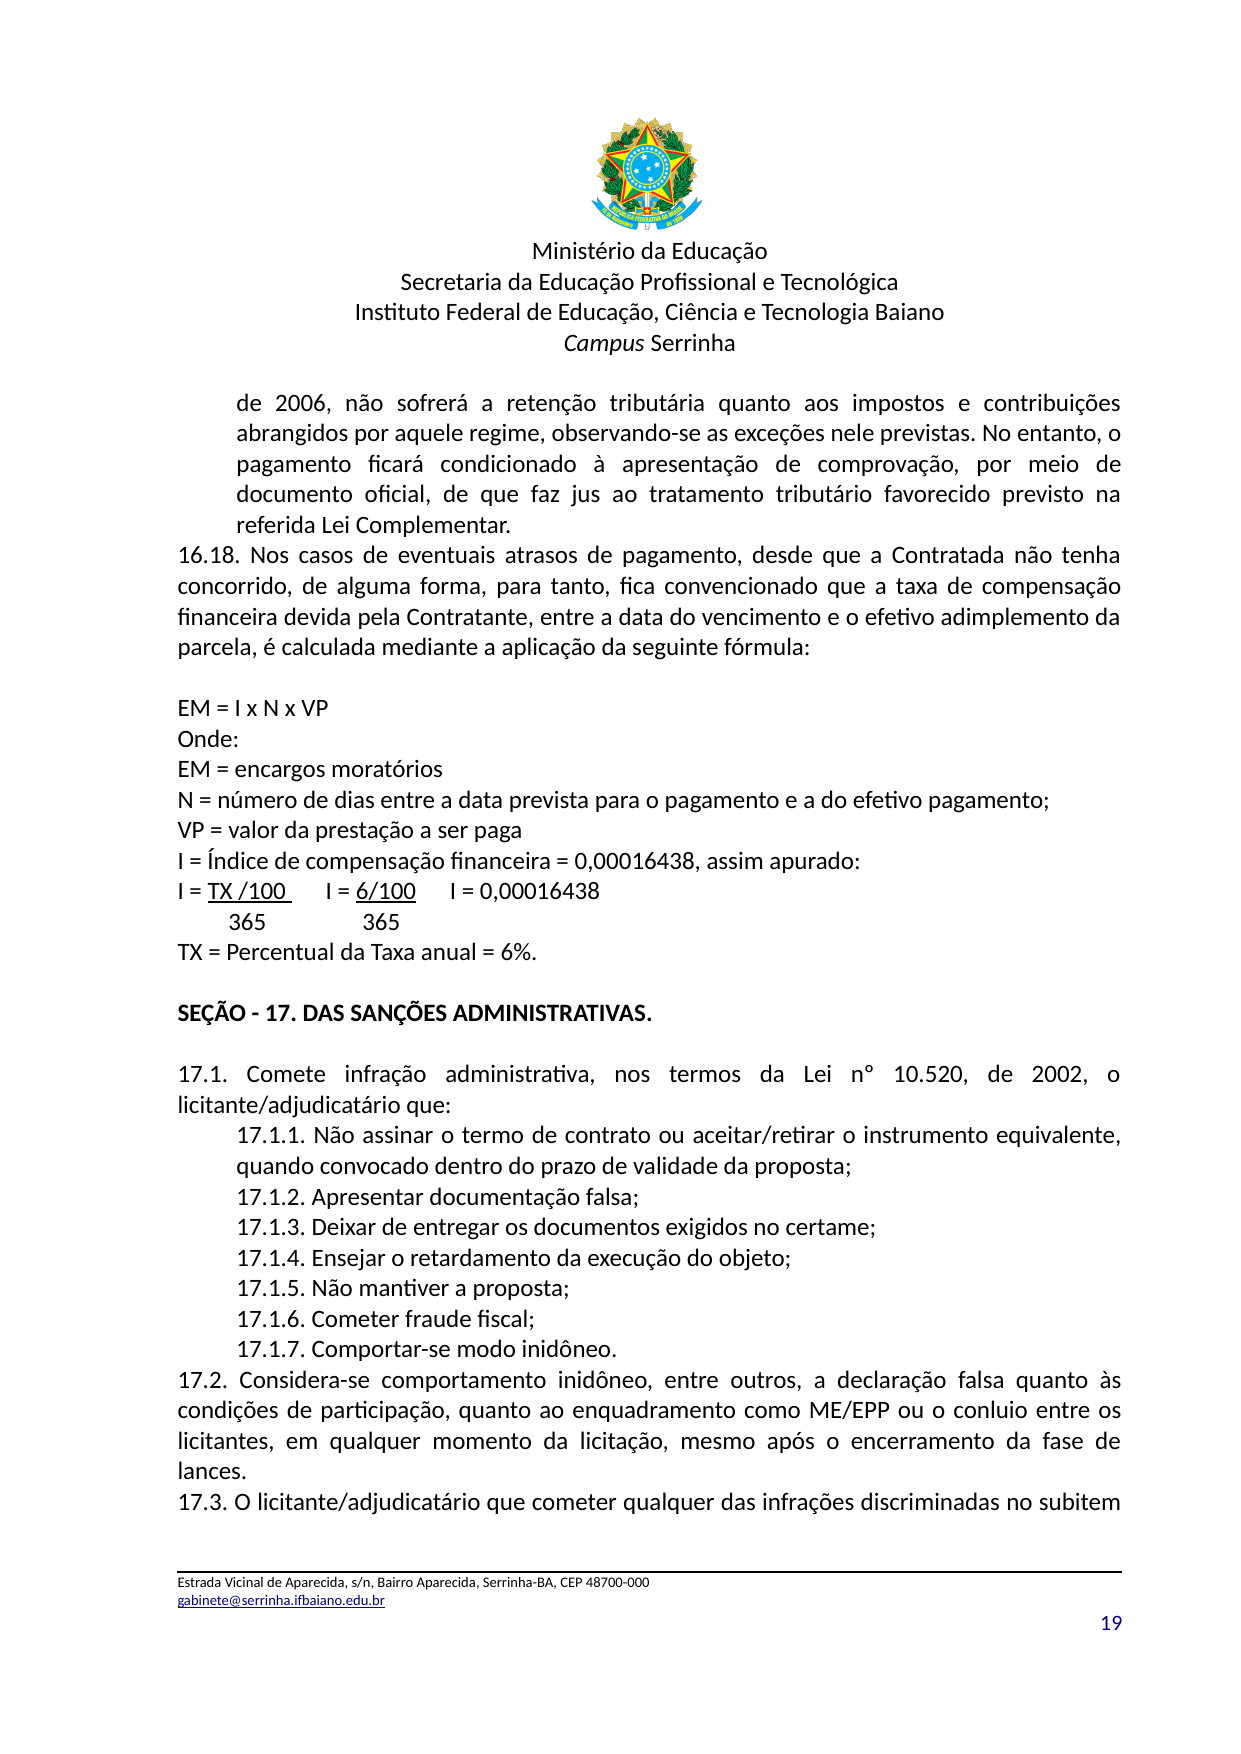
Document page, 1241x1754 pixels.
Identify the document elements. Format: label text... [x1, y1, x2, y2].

text 17.1.2. Apresentar documentação falsa; [236, 1181, 1122, 1211]
text VP = valor da prestação a ser paga [177, 814, 1122, 845]
text 17.1. Comete infração administrativa, nos termos da Lei nº 10.520, de 2002, o licitante/adjudicatário que: [177, 1058, 1122, 1119]
text I = Índice de compensação financeira = 0,00016438, assim apurado: [177, 845, 1122, 875]
picture [591, 118, 703, 230]
text EM = encargos moratórios [177, 753, 1122, 784]
text 17.1.6. Cometer fraude fiscal; [236, 1303, 1122, 1333]
text 17.1.4. Ensejar o retardamento da execução do objeto; [236, 1242, 1122, 1272]
text I = TX /100 I = 6/100 I = 0,00016438 [177, 875, 1122, 906]
text 17.1.7. Comportar-se modo inidôneo. [236, 1333, 1122, 1364]
text EM = I x N x VP [177, 692, 1122, 723]
picture [610, 207, 632, 226]
text 17.1.1. Não assinar o termo de contrato ou aceitar/retirar o instrumento equivalente, quando convocado dentro do prazo de validade da proposta; [236, 1119, 1122, 1181]
text 17.1.3. Deixar de entregar os documentos exigidos no certame; [236, 1211, 1122, 1242]
text N = número de dias entre a data prevista para o pagamento e a do efetivo pagamento; [177, 784, 1122, 814]
picture [670, 207, 684, 216]
text Onde: [177, 723, 1122, 753]
text SEÇÃO - 17. DAS SANÇÕES ADMINISTRATIVAS. [177, 997, 1122, 1028]
text TX = Percentual da Taxa anual = 6%. [177, 936, 1122, 967]
text 365 365 [177, 906, 1122, 936]
text de 2006, não sofrerá a retenção tributária quanto aos impostos e contribuições abrangidos por aquele regime, observando-se as exceções nele previstas. No entanto, o pagamento ficará condicionado à apresentação de comprovação, por meio de documento oficial, de que faz jus ao tratamento tributário favorecido previsto na referida Lei Complementar. [236, 387, 1122, 540]
text 16.18. Nos casos de eventuais atrasos de pagamento, desde que a Contratada não tenha concorrido, de alguma forma, para tanto, fica convencionado que a taxa de compensação financeira devida pela Contratante, entre a data do vencimento e o efetivo adimplemento da parcela, é calculada mediante a aplicação da seguinte fórmula: [177, 540, 1122, 662]
text 17.2. Considera-se comportamento inidôneo, entre outros, a declaração falsa quanto às condições de participação, quanto ao enquadramento como ME/EPP ou o conluio entre os licitantes, em qualquer momento da licitação, mesmo após o encerramento da fase de lances. [177, 1364, 1122, 1486]
text 17.3. O licitante/adjudicatário que cometer qualquer das infrações discriminadas no subitem [177, 1486, 1122, 1516]
text 17.1.5. Não mantiver a proposta; [236, 1272, 1122, 1303]
